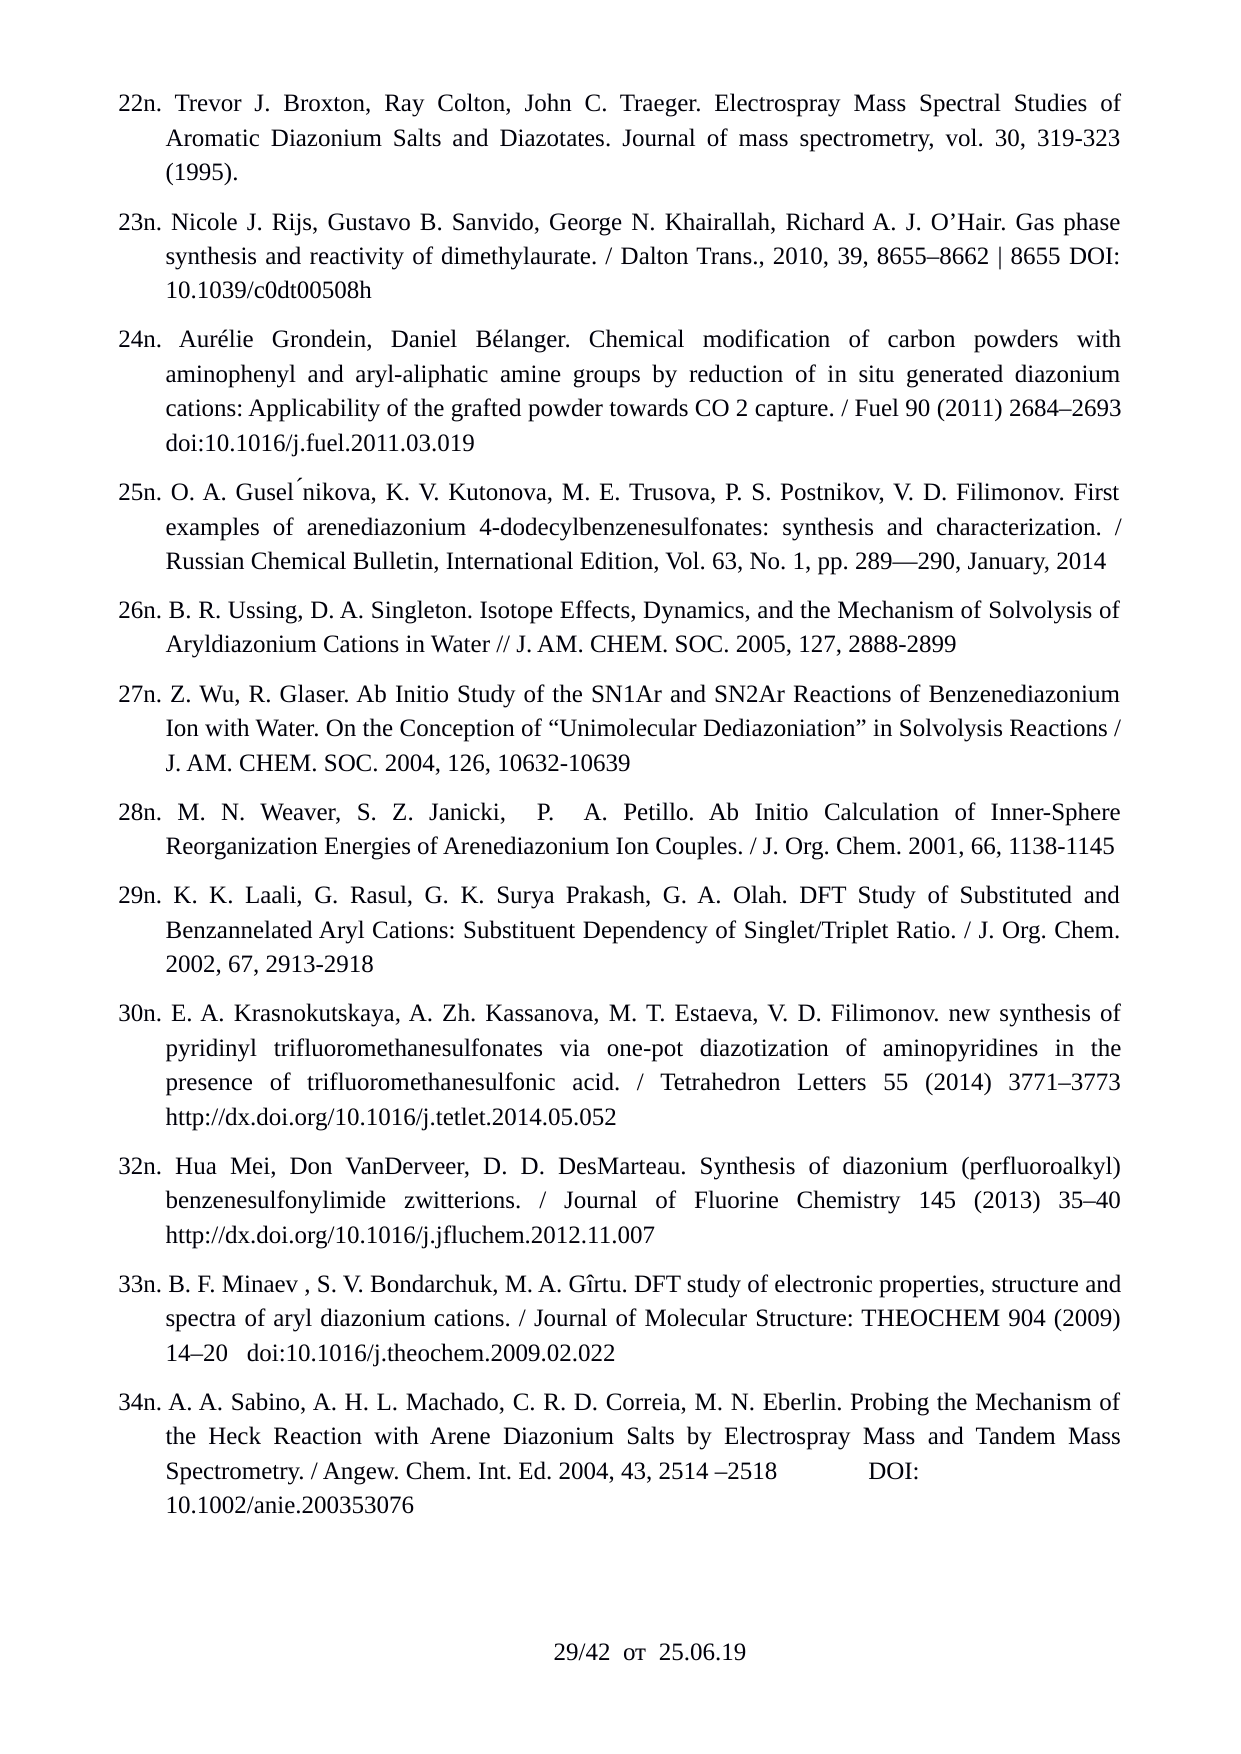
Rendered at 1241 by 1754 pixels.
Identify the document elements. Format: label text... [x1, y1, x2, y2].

text 27n. Z. Wu, R. Glaser. Ab Initio Study of the SN1Ar and SN2Ar Reactions of Benzenediazonium Ion with Water. On the Conception of “Unimolecular Dediazoniation” in Solvolysis Reactions / J. AM. CHEM. SOC. 2004, 126, 10632-10639 [118, 679, 1122, 776]
text 32n. Hua Mei, Don VanDerveer, D. D. DesMarteau. Synthesis of diazonium (perfluoroalkyl) benzenesulfonylimide zwitterions. / Journal of Fluorine Chemistry 145 (2013) 35–40 http://dx.doi.org/10.1016/j.jfluchem.2012.11.007 [118, 1151, 1122, 1248]
text 28n. M. N. Weaver, S. Z. Janicki, P. A. Petillo. Ab Initio Calculation of Inner-Sphere Reorganization Energies of Arenediazonium Ion Couples. / J. Org. Chem. 2001, 66, 1138-1145 [118, 797, 1122, 860]
text 29n. K. K. Laali, G. Rasul, G. K. Surya Prakash, G. A. Olah. DFT Study of Substituted and Benzannelated Aryl Cations: Substituent Dependency of Singlet/Triplet Ratio. / J. Org. Chem. 2002, 67, 2913-2918 [118, 880, 1122, 978]
text 26n. B. R. Ussing, D. A. Singleton. Isotope Effects, Dynamics, and the Mechanism of Solvolysis of Aryldiazonium Cations in Water // J. AM. CHEM. SOC. 2005, 127, 2888-2899 [118, 595, 1122, 658]
text 23n. Nicole J. Rijs, Gustavo B. Sanvido, George N. Khairallah, Richard A. J. O’Hair. Gas phase synthesis and reactivity of dimethylaurate. / Dalton Trans., 2010, 39, 8655–8662 | 8655 DOI: 10.1039/c0dt00508h [118, 207, 1122, 304]
text 24n. Aurélie Grondein, Daniel Bélanger. Chemical modification of carbon powders with aminophenyl and aryl-aliphatic amine groups by reduction of in situ generated diazonium cations: Applicability of the grafted powder towards CO 2 capture. / Fuel 90 (2011) 2684–2693 doi:10.1016/j.fuel.2011.03.019 [118, 324, 1122, 457]
text 22n. Trevor J. Broxton, Ray Colton, John C. Traeger. Electrospray Mass Spectral Studies of Aromatic Diazonium Salts and Diazotates. Journal of mass spectrometry, vol. 30, 319-323 (1995). [118, 88, 1122, 186]
text 33n. B. F. Minaev , S. V. Bondarchuk, M. A. Gîrtu. DFT study of electronic properties, structure and spectra of aryl diazonium cations. / Journal of Molecular Structure: THEOCHEM 904 (2009) 14–20 doi:10.1016/j.theochem.2009.02.022 [118, 1269, 1122, 1366]
text 34n. A. A. Sabino, A. H. L. Machado, C. R. D. Correia, M. N. Eberlin. Probing the Mechanism of the Heck Reaction with Arene Diazonium Salts by Electrospray Mass and Tandem Mass Spectrometry. / Angew. Chem. Int. Ed. 2004, 43, 2514 –2518 DOI: 10.1002/anie.200353076 [118, 1387, 1122, 1519]
text 30n. E. A. Krasnokutskaya, A. Zh. Kassanova, M. T. Estaeva, V. D. Filimonov. new synthesis of pyridinyl trifluoromethanesulfonates via one-pot diazotization of aminopyridines in the presence of trifluoromethanesulfonic acid. / Tetrahedron Letters 55 (2014) 3771–3773 http://dx.doi.org/10.1016/j.tetlet.2014.05.052 [118, 998, 1122, 1130]
text 25n. O. A. Gusel ́nikova, K. V. Kutonova, M. E. Trusova, P. S. Postnikov, V. D. Filimonov. First examples of arenediazonium 4-dodecylbenzenesulfonates: synthesis and characterization. / Russian Chemical Bulletin, International Edition, Vol. 63, No. 1, pp. 289—290, January, 2014 [118, 477, 1122, 575]
